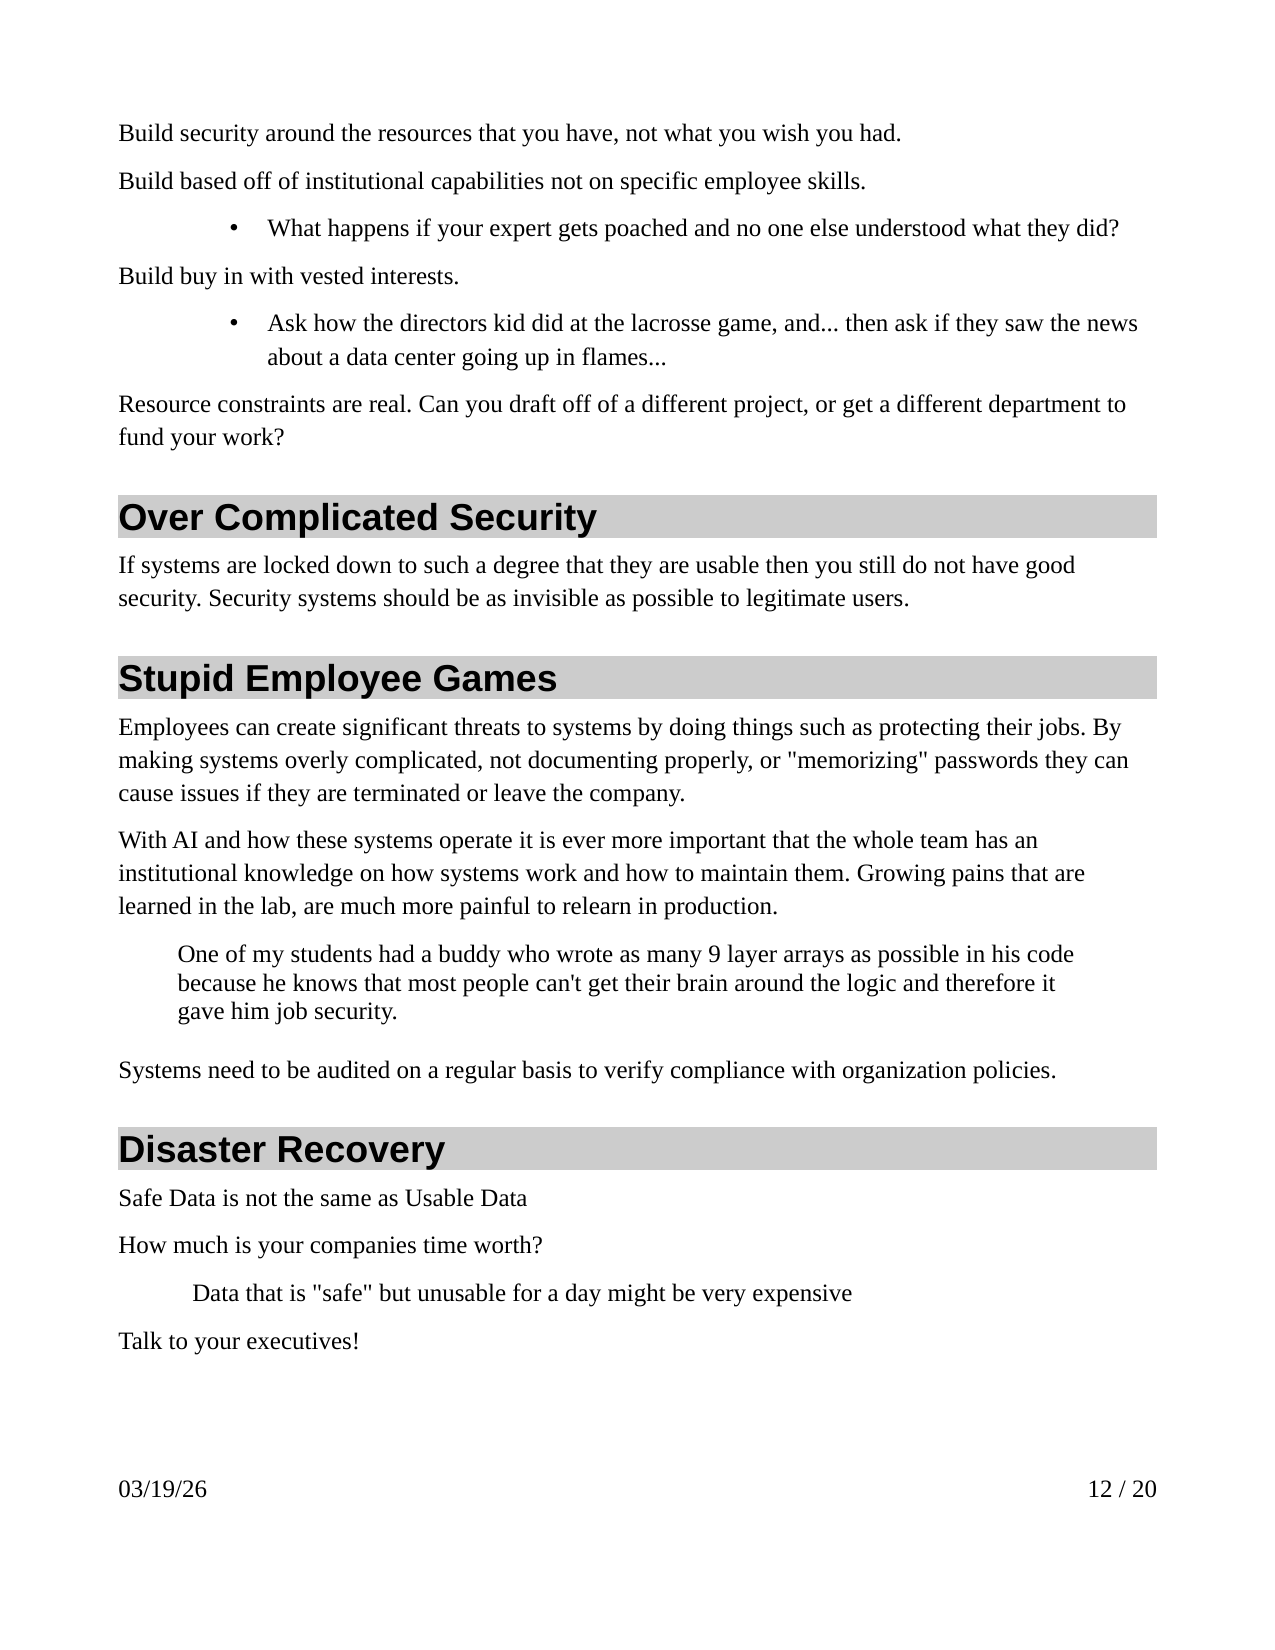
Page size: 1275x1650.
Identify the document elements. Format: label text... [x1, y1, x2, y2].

text Data that is "safe" but unusable for a day might be very expensive [118, 1278, 1157, 1307]
text Build based off of institutional capabilities not on specific employee skills. [118, 166, 1157, 194]
subtitle Over Complicated Security [118, 495, 1157, 538]
subtitle Disaster Recovery [118, 1127, 1157, 1170]
text If systems are locked down to such a degree that they are usable then you still do not have good security. Security systems should be as invisible as possible to legitimate users. [118, 550, 1157, 612]
text One of my students had a buddy who wrote as many 9 layer arrays as possible in his code because he knows that most people can't get their brain around the logic and therefore it gave him job security. [177, 939, 1098, 1025]
text Systems need to be audited on a regular basis to verify compliance with organization policies. [118, 1055, 1157, 1083]
text Resource constraints are real. Can you draft off of a different project, or get a different department to fund your work? [118, 389, 1157, 451]
subtitle Stupid Employee Games [118, 656, 1157, 699]
list What happens if your expert gets poached and no one else understood what they did? [229, 213, 1157, 242]
text Build security around the resources that you have, not what you wish you had. [118, 118, 1157, 147]
text How much is your companies time worth? [118, 1231, 1157, 1259]
text Employees can create significant threats to systems by doing things such as protecting their jobs. By making systems overly complicated, not documenting properly, or "memorizing" passwords they can cause issues if they are terminated or leave the company. [118, 712, 1157, 806]
text Talk to your executives! [118, 1326, 1157, 1354]
list Ask how the directors kid did at the lacrosse game, and... then ask if they saw the news about a data center going up in flames... [229, 308, 1157, 370]
text With AI and how these systems operate it is ever more important that the whole team has an institutional knowledge on how systems work and how to maintain them. Growing pains that are learned in the lab, are much more painful to relearn in production. [118, 825, 1157, 920]
text Build buy in with vested interests. [118, 261, 1157, 290]
text Safe Data is not the same as Usable Data [118, 1183, 1157, 1212]
